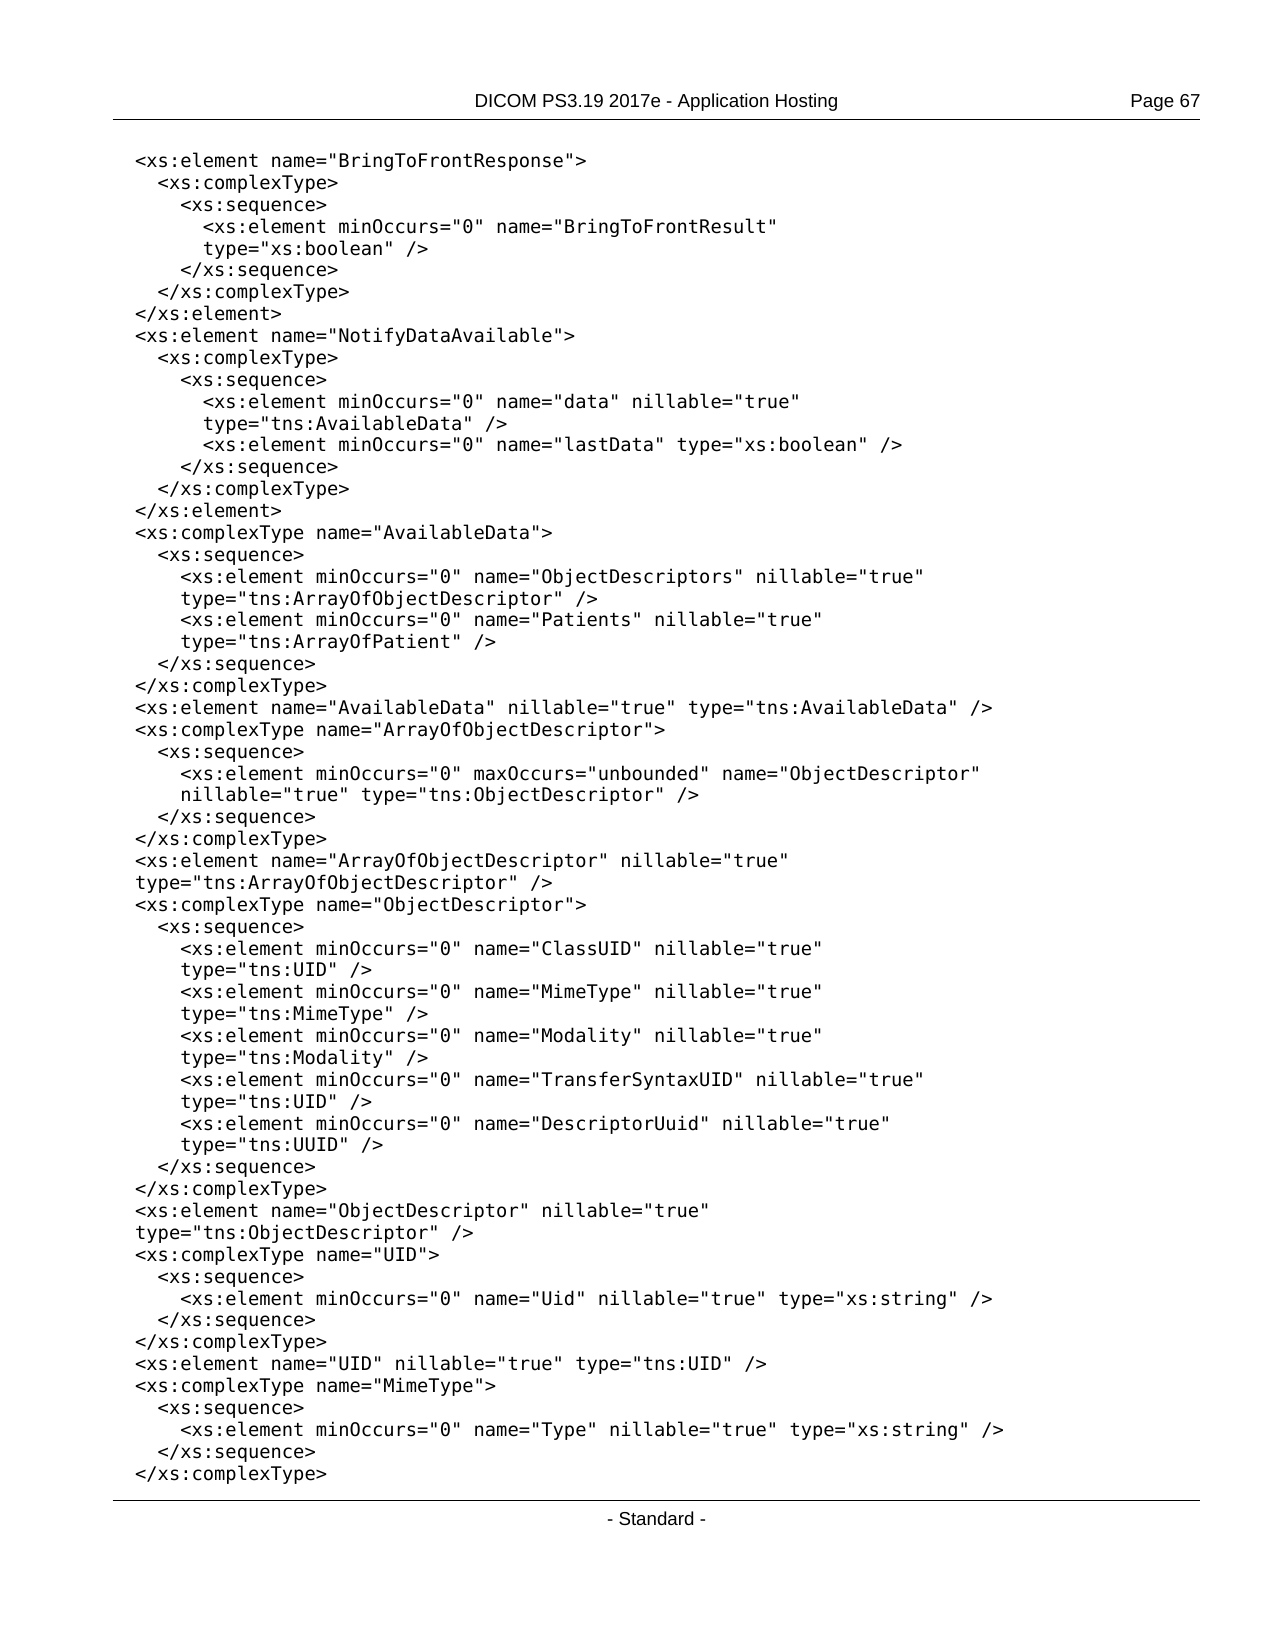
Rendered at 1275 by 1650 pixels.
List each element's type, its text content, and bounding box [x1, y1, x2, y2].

text <xs:element name="BringToFrontResponse"> <xs:complexType> <xs:sequence> <xs:element minOccurs="0" name="BringToFrontResult" type="xs:boolean" /> </xs:sequence> </xs:complexType> </xs:element> <xs:element name="NotifyDataAvailable"> <xs:complexType> <xs:sequence> <xs:element minOccurs="0" name="data" nillable="true" type="tns:AvailableData" /> <xs:element minOccurs="0" name="lastData" type="xs:boolean" /> </xs:sequence> </xs:complexType> </xs:element> <xs:complexType name="AvailableData"> <xs:sequence> <xs:element minOccurs="0" name="ObjectDescriptors" nillable="true" type="tns:ArrayOfObjectDescriptor" /> <xs:element minOccurs="0" name="Patients" nillable="true" type="tns:ArrayOfPatient" /> </xs:sequence> </xs:complexType> <xs:element name="AvailableData" nillable="true" type="tns:AvailableData" /> <xs:complexType name="ArrayOfObjectDescriptor"> <xs:sequence> <xs:element minOccurs="0" maxOccurs="unbounded" name="ObjectDescriptor" nillable="true" type="tns:ObjectDescriptor" /> </xs:sequence> </xs:complexType> <xs:element name="ArrayOfObjectDescriptor" nillable="true" type="tns:ArrayOfObjectDescriptor" /> <xs:complexType name="ObjectDescriptor"> <xs:sequence> <xs:element minOccurs="0" name="ClassUID" nillable="true" type="tns:UID" /> <xs:element minOccurs="0" name="MimeType" nillable="true" type="tns:MimeType" /> <xs:element minOccurs="0" name="Modality" nillable="true" type="tns:Modality" /> <xs:element minOccurs="0" name="TransferSyntaxUID" nillable="true" type="tns:UID" /> <xs:element minOccurs="0" name="DescriptorUuid" nillable="true" type="tns:UUID" /> </xs:sequence> </xs:complexType> <xs:element name="ObjectDescriptor" nillable="true" type="tns:ObjectDescriptor" /> <xs:complexType name="UID"> <xs:sequence> <xs:element minOccurs="0" name="Uid" nillable="true" type="xs:string" /> </xs:sequence> </xs:complexType> <xs:element name="UID" nillable="true" type="tns:UID" /> <xs:complexType name="MimeType"> <xs:sequence> <xs:element minOccurs="0" name="Type" nillable="true" type="xs:string" /> </xs:sequence> </xs:complexType> [112, 150, 1200, 1484]
